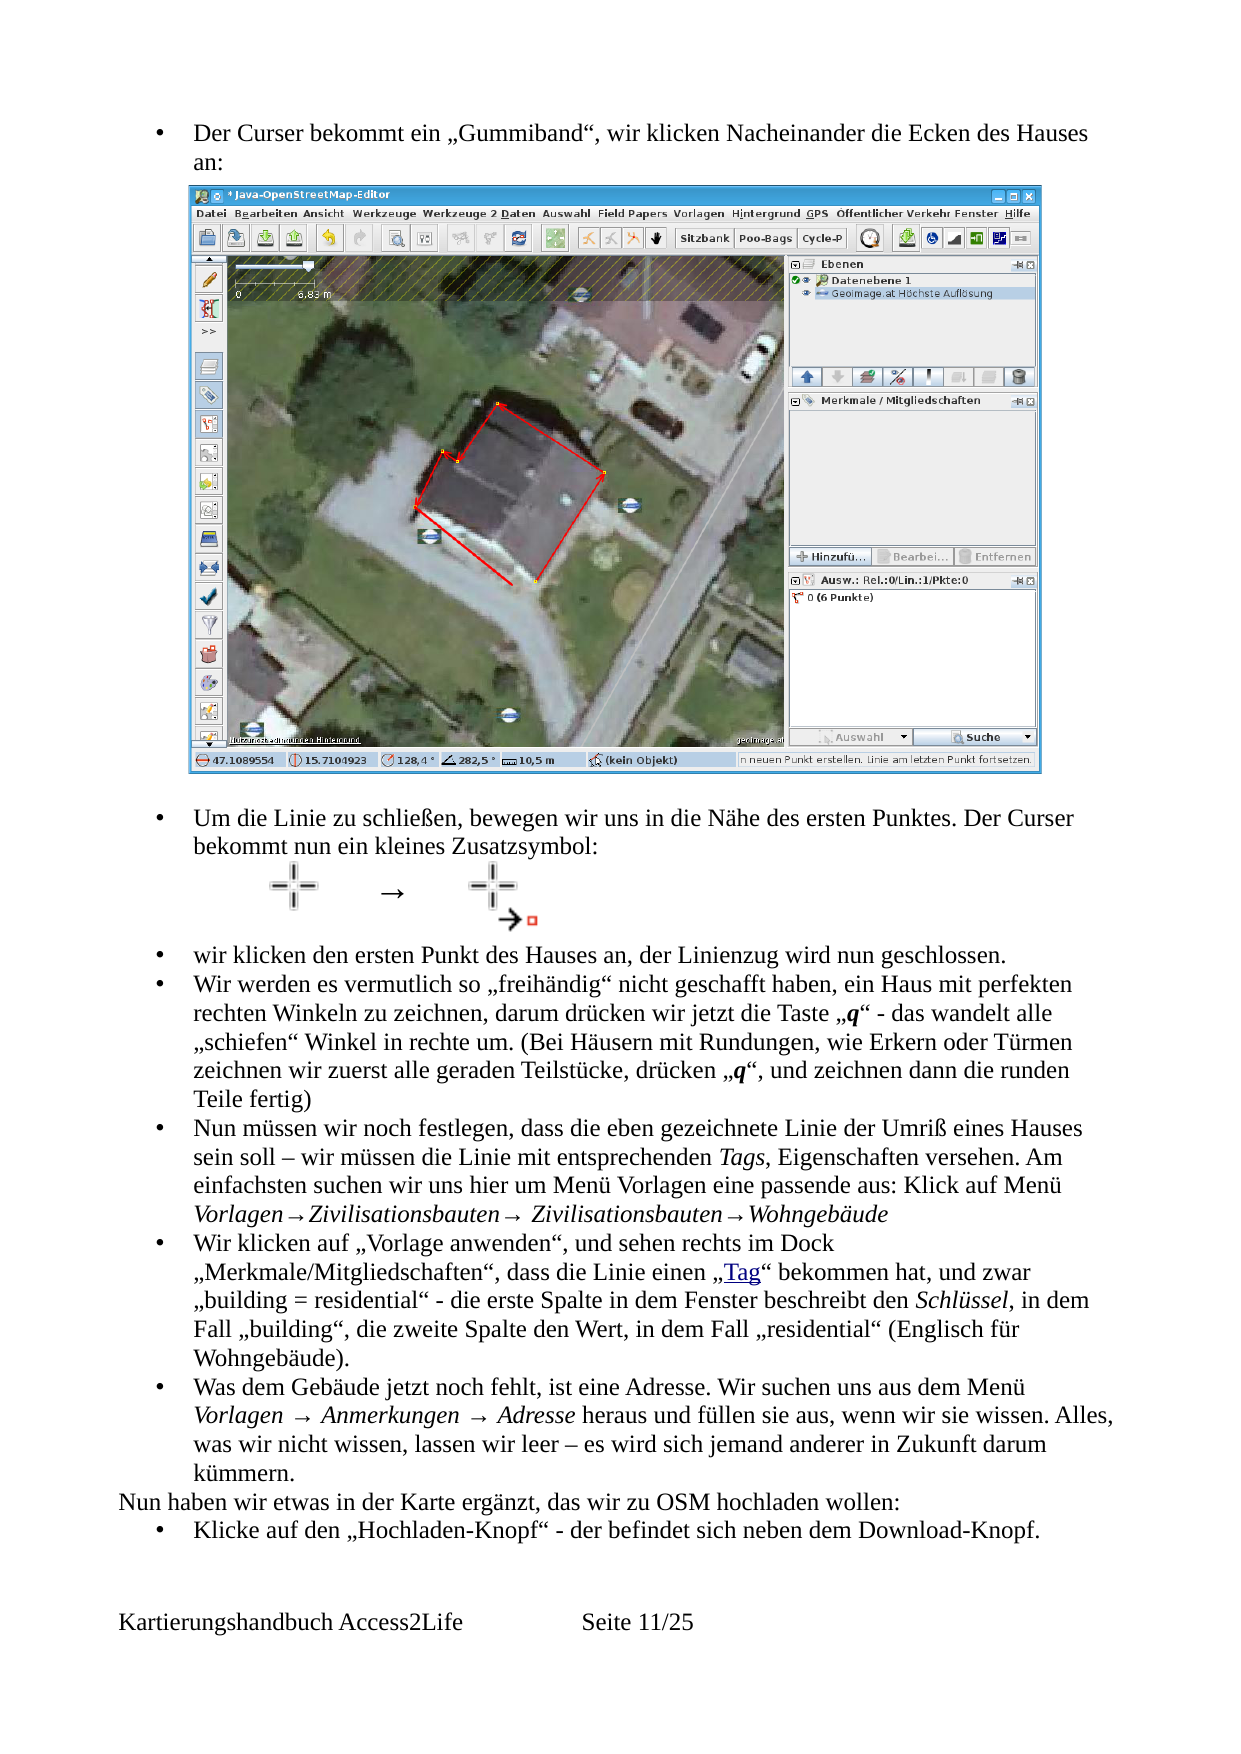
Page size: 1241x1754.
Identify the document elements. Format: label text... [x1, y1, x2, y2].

list Klicke auf den „Hochladen-Knopf“ - der befindet sich neben dem Download-Knopf. [156, 1515, 1122, 1544]
list Was dem Gebäude jetzt noch fehlt, ist eine Adresse. Wir suchen uns aus dem Menü Vorlagen → Anmerkungen → Adresse heraus und füllen sie aus, wenn wir sie wissen. Alles, was wir nicht wissen, lassen wir leer – es wird sich jemand anderer in Zukunft darum kümmern. [156, 1372, 1122, 1487]
text [118, 860, 268, 940]
text → [349, 860, 467, 940]
list Wir werden es vermutlich so „freihändig“ nicht geschafft haben, ein Haus mit perfekten rechten Winkeln zu zeichnen, darum drücken wir jetzt die Taste „q“ - das wandelt alle „schiefen“ Winkel in rechte um. (Bei Häusern mit Rundungen, wie Erkern oder Türmen zeichnen wir zuerst alle geraden Teilstücke, drücken „q“, und zeichnen dann die runden Teile fertig) [156, 969, 1122, 1113]
list Der Curser bekommt ein „Gummiband“, wir klicken Nacheinander die Ecken des Hauses an: [156, 118, 1122, 176]
list Um die Linie zu schließen, bewegen wir uns in die Nähe des ersten Punktes. Der Curser bekommt nun ein kleines Zusatzsymbol: [156, 803, 1122, 860]
text Nun haben wir etwas in der Karte ergänzt, das wir zu OSM hochladen wollen: [118, 1487, 1122, 1515]
picture [188, 185, 1042, 774]
list Wir klicken auf „Vorlage anwenden“, und sehen rechts im Dock „Merkmale/Mitgliedschaften“, dass die Linie einen „Tag“ bekommen hat, und zwar „building = residential“ - die erste Spalte in dem Fenster beschreibt den Schlüssel, in dem Fall „building“, die zweite Spalte den Wert, in dem Fall „residential“ (Englisch für Wohngebäude). [156, 1228, 1122, 1372]
picture [268, 860, 349, 941]
text [548, 860, 1122, 940]
picture [467, 860, 548, 942]
list wir klicken den ersten Punkt des Hauses an, der Linienzug wird nun geschlossen. [156, 940, 1122, 969]
list Nun müssen wir noch festlegen, dass die eben gezeichnete Linie der Umriß eines Hauses sein soll – wir müssen die Linie mit entsprechenden Tags, Eigenschaften versehen. Am einfachsten suchen wir uns hier um Menü Vorlagen eine passende aus: Klick auf Menü Vorlagen→Zivilisationsbauten→ Zivilisationsbauten→Wohngebäude [156, 1113, 1122, 1228]
